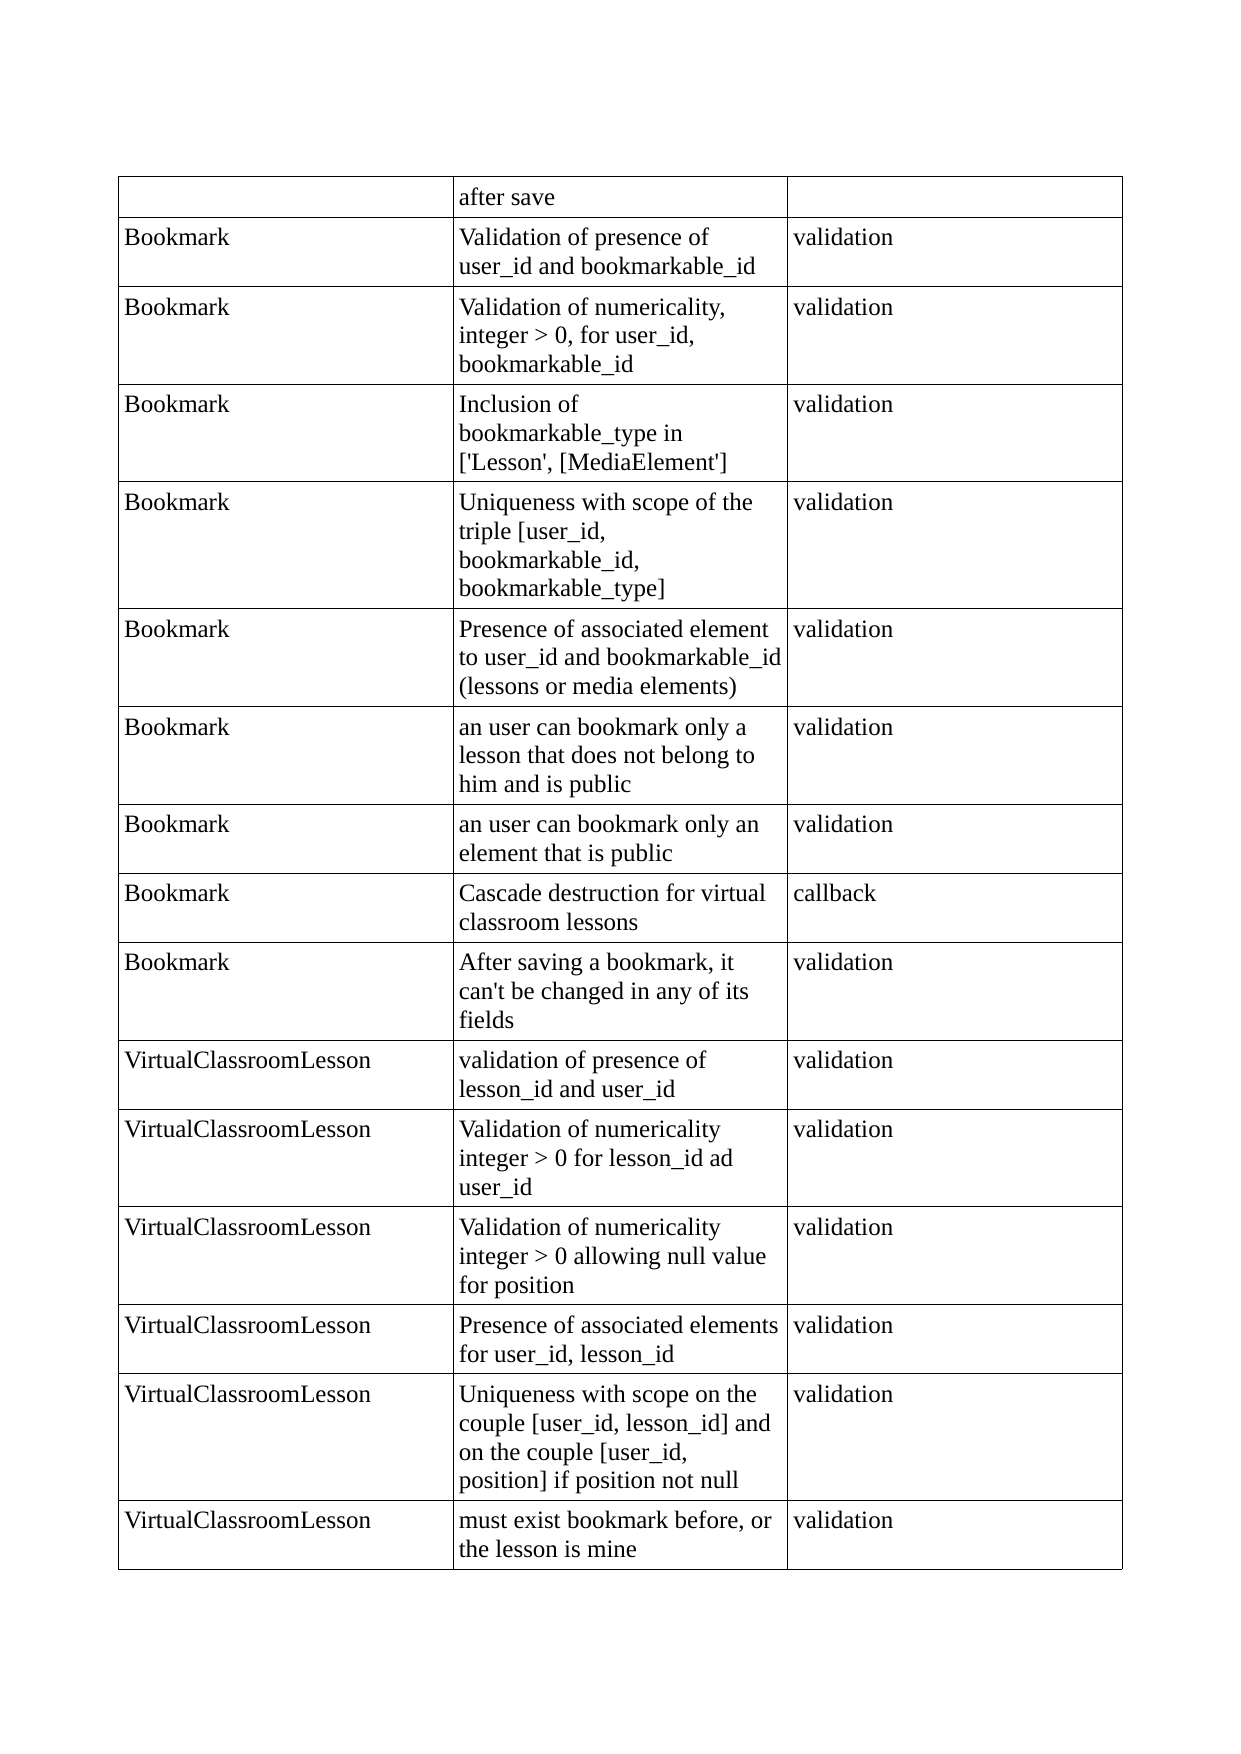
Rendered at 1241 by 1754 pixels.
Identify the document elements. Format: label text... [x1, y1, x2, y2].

table_cell validation [788, 707, 1122, 803]
table_cell Bookmark [119, 943, 453, 1039]
table_cell VirtualClassroomLesson [119, 1501, 453, 1569]
table_cell validation of presence of lesson_id and user_id [454, 1041, 787, 1108]
table_cell Presence of associated element to user_id and bookmarkable_id (lessons or media elements) [454, 609, 787, 706]
table_cell Validation of presence of user_id and bookmarkable_id [454, 218, 787, 286]
table_cell after save [454, 177, 787, 217]
table_cell validation [788, 287, 1122, 383]
table_cell Inclusion of bookmarkable_type in ['Lesson', [MediaElement'] [454, 385, 787, 481]
table_cell validation [788, 1207, 1122, 1304]
table_cell validation [788, 385, 1122, 481]
table_cell validation [788, 1110, 1122, 1206]
table_cell validation [788, 609, 1122, 706]
table_cell Bookmark [119, 805, 453, 873]
table_cell an user can bookmark only an element that is public [454, 805, 787, 873]
table_cell validation [788, 1374, 1122, 1500]
table_cell validation [788, 482, 1122, 608]
table_cell Bookmark [119, 609, 453, 706]
table_cell validation [788, 1501, 1122, 1569]
table_cell must exist bookmark before, or the lesson is mine [454, 1501, 787, 1569]
table_cell an user can bookmark only a lesson that does not belong to him and is public [454, 707, 787, 803]
table_cell validation [788, 1305, 1122, 1373]
table_cell Bookmark [119, 874, 453, 942]
table_cell Cascade destruction for virtual classroom lessons [454, 874, 787, 942]
table_cell Bookmark [119, 218, 453, 286]
table_cell Bookmark [119, 482, 453, 608]
table_cell VirtualClassroomLesson [119, 1041, 453, 1108]
table_cell validation [788, 805, 1122, 873]
table_cell validation [788, 943, 1122, 1039]
table_cell [788, 177, 1122, 217]
table_cell validation [788, 218, 1122, 286]
table_cell Bookmark [119, 287, 453, 383]
table_cell [119, 177, 453, 217]
table_cell callback [788, 874, 1122, 942]
table_cell Presence of associated elements for user_id, lesson_id [454, 1305, 787, 1373]
table_cell validation [788, 1041, 1122, 1108]
table_cell Validation of numericality integer > 0 for lesson_id ad user_id [454, 1110, 787, 1206]
table_cell VirtualClassroomLesson [119, 1207, 453, 1304]
table_cell VirtualClassroomLesson [119, 1110, 453, 1206]
table_cell Validation of numericality, integer > 0, for user_id, bookmarkable_id [454, 287, 787, 383]
table_cell VirtualClassroomLesson [119, 1305, 453, 1373]
table_cell Validation of numericality integer > 0 allowing null value for position [454, 1207, 787, 1304]
table_cell Uniqueness with scope of the triple [user_id, bookmarkable_id, bookmarkable_type] [454, 482, 787, 608]
table_cell Bookmark [119, 707, 453, 803]
table_cell After saving a bookmark, it can't be changed in any of its fields [454, 943, 787, 1039]
table_cell Uniqueness with scope on the couple [user_id, lesson_id] and on the couple [user_id, position] if position not null [454, 1374, 787, 1500]
table_cell VirtualClassroomLesson [119, 1374, 453, 1500]
table_cell Bookmark [119, 385, 453, 481]
